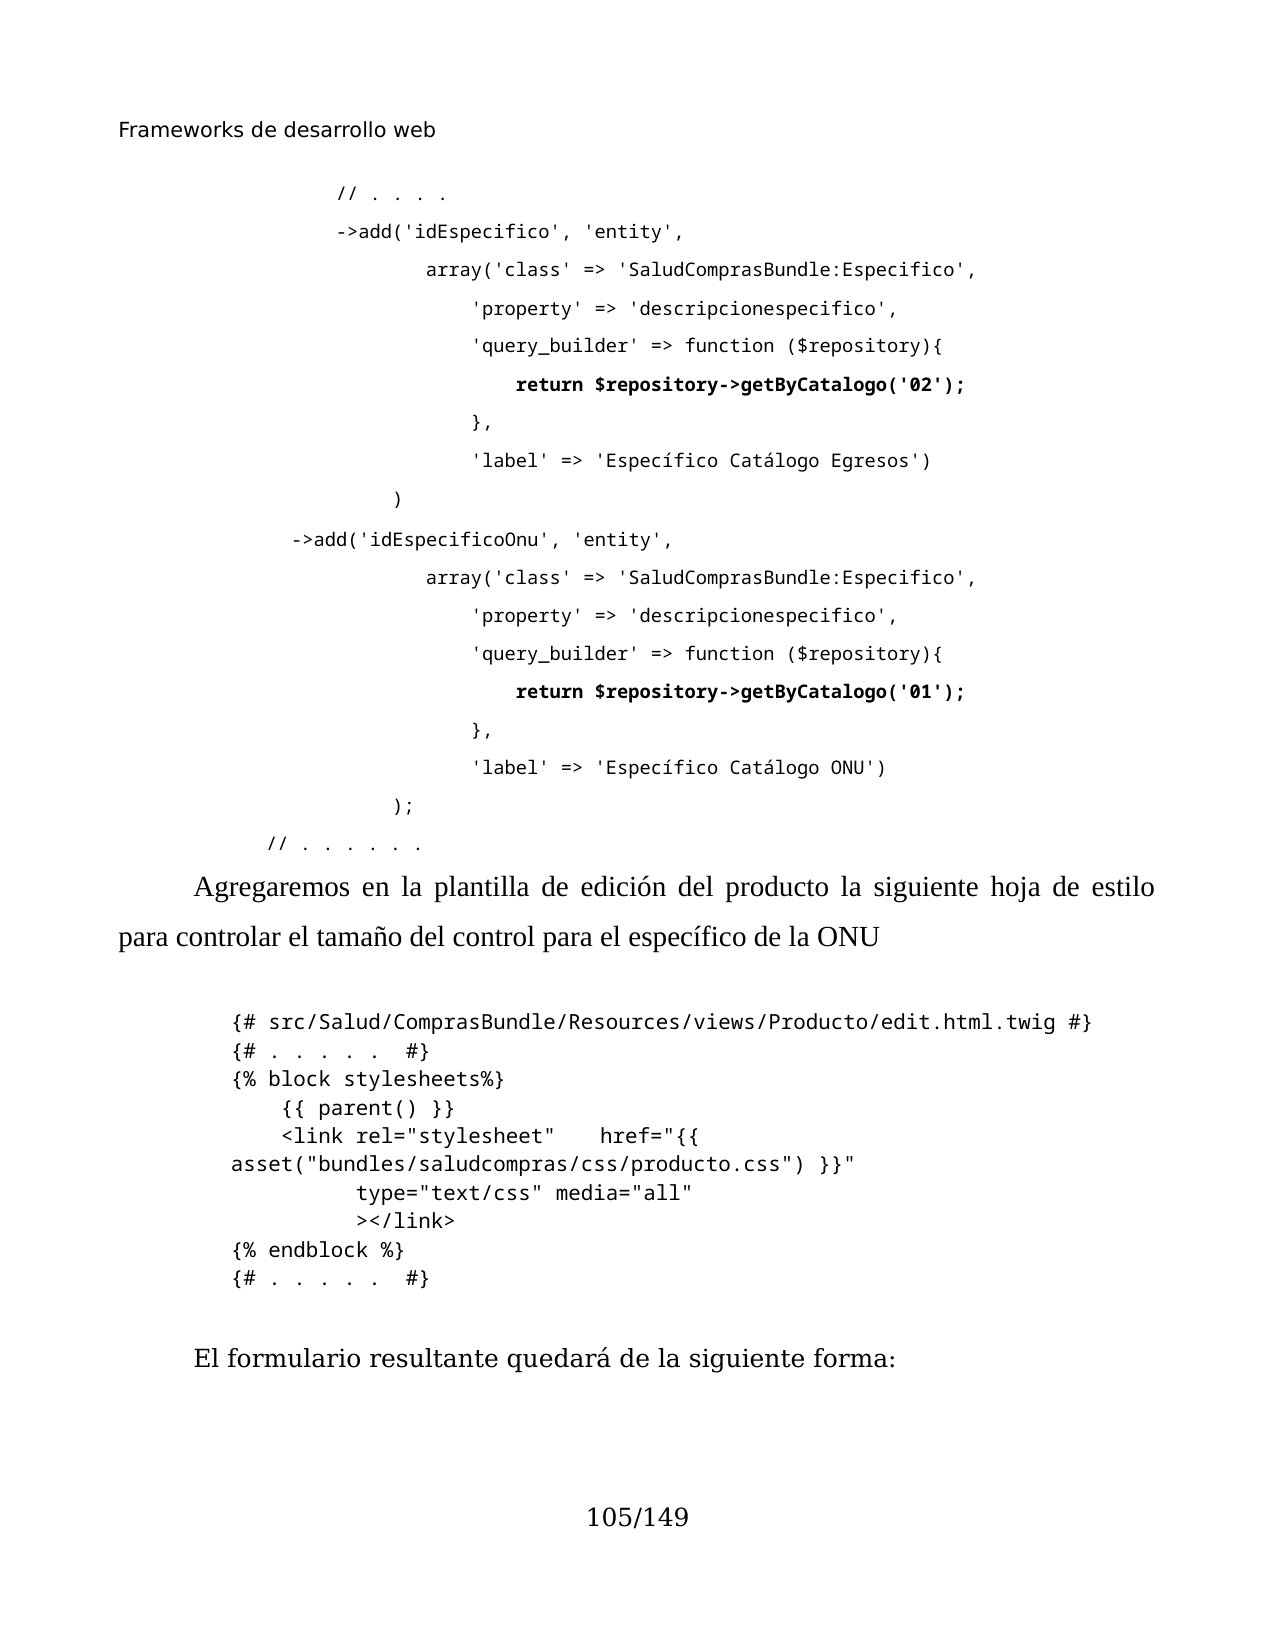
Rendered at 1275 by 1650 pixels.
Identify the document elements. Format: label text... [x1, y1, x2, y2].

text return $repository->getByCatalogo('01'); [118, 679, 1157, 704]
text 'query_builder' => function ($repository){ [118, 333, 1157, 358]
text array('class' => 'SaludComprasBundle:Especifico', [118, 564, 1157, 590]
text // . . . . . . [118, 831, 1157, 856]
list {{ parent() }} [193, 1093, 1157, 1121]
text ); [118, 793, 1157, 818]
list {% endblock %} [193, 1235, 1157, 1263]
text 'label' => 'Específico Catálogo Egresos') [118, 447, 1157, 472]
list ></link> [193, 1206, 1157, 1235]
text ->add('idEspecificoOnu', 'entity', [118, 523, 1157, 552]
text 'property' => 'descripcionespecifico', [118, 603, 1157, 628]
list {% block stylesheets%} [193, 1064, 1157, 1093]
text 'query_builder' => function ($repository){ [118, 641, 1157, 666]
text Agregaremos en la plantilla de edición del producto la siguiente hoja de estilo para controlar el tamaño del control para el específico de la ONU [118, 869, 1157, 953]
list {# . . . . . #} [193, 1263, 1157, 1292]
text array('class' => 'SaludComprasBundle:Especifico', [118, 257, 1157, 282]
text 'property' => 'descripcionespecifico', [118, 295, 1157, 320]
list {# src/Salud/ComprasBundle/Resources/views/Producto/edit.html.twig #} [193, 1007, 1157, 1036]
text // . . . . [118, 181, 1157, 206]
text }, [118, 409, 1157, 434]
text 'label' => 'Específico Catálogo ONU') [118, 755, 1157, 780]
text El formulario resultante quedará de la siguiente forma: [118, 1344, 1157, 1373]
text return $repository->getByCatalogo('02'); [118, 371, 1157, 396]
text }, [118, 717, 1157, 742]
list <link rel="stylesheet" href="{{ asset("bundles/saludcompras/css/producto.css") }}" [193, 1121, 1157, 1178]
list type="text/css" media="all" [193, 1178, 1157, 1206]
list {# . . . . . #} [193, 1036, 1157, 1064]
text ) [118, 485, 1157, 510]
text ->add('idEspecifico', 'entity', [118, 219, 1157, 244]
